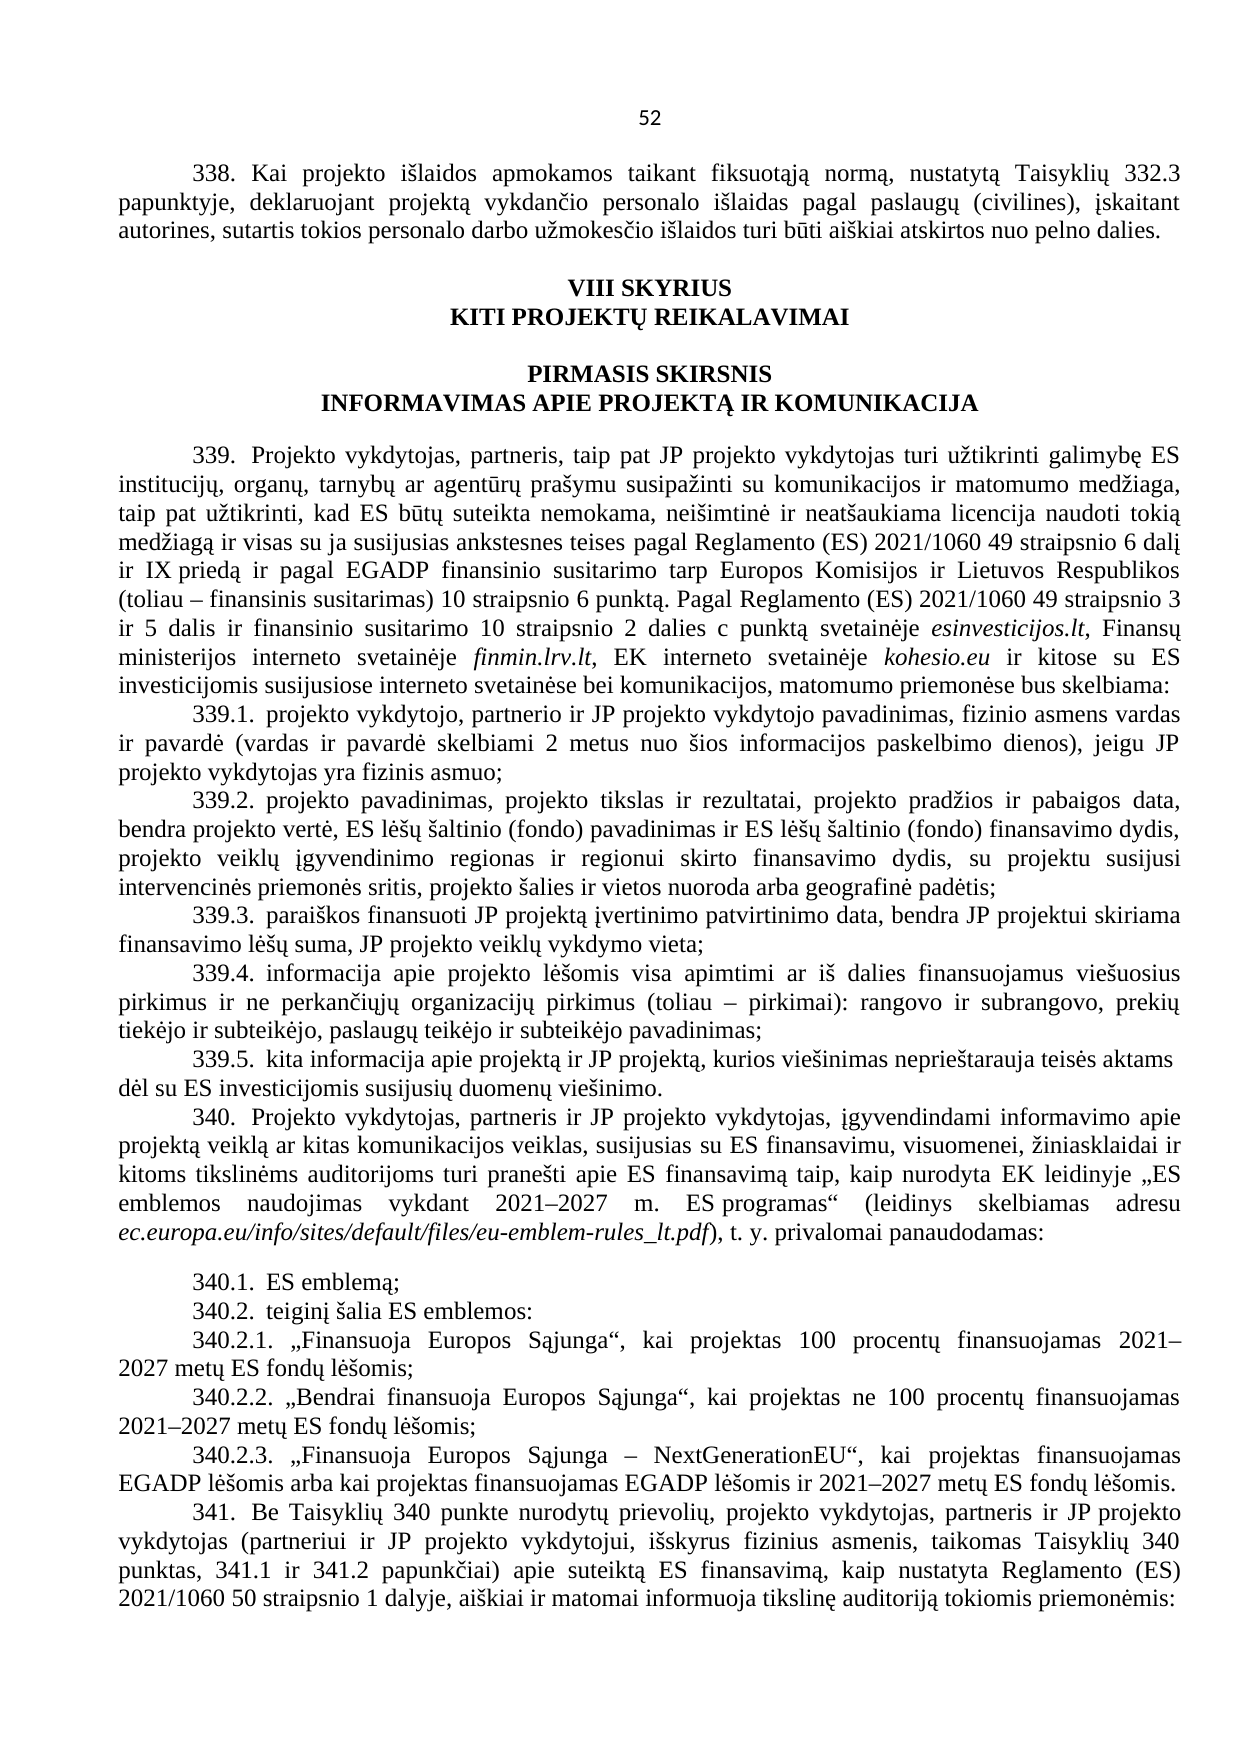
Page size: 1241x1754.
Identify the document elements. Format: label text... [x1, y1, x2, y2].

text VIII SKYRIUS [118, 273, 1181, 302]
text 340.2.2. „Bendrai finansuoja Europos Sąjunga“, kai projektas ne 100 procentų finansuojamas 2021–2027 metų ES fondų lėšomis; [118, 1382, 1181, 1440]
text 339.3. paraiškos finansuoti JP projektą įvertinimo patvirtinimo data, bendra JP projektui skiriama finansavimo lėšų suma, JP projekto veiklų vykdymo vieta; [118, 901, 1181, 958]
text 339.5. kita informacija apie projektą ir JP projektą, kurios viešinimas neprieštarauja teisės aktams dėl su ES investicijomis susijusių duomenų viešinimo. [118, 1044, 1181, 1102]
text 339.1. projekto vykdytojo, partnerio ir JP projekto vykdytojo pavadinimas, fizinio asmens vardas ir pavardė (vardas ir pavardė skelbiami 2 metus nuo šios informacijos paskelbimo dienos), jeigu JP projekto vykdytojas yra fizinis asmuo; [118, 699, 1181, 786]
text 341. Be Taisyklių 340 punkte nurodytų prievolių, projekto vykdytojas, partneris ir JP projekto vykdytojas (partneriui ir JP projekto vykdytojui, išskyrus fizinius asmenis, taikomas Taisyklių 340 punktas, 341.1 ir 341.2 papunkčiai) apie suteiktą ES finansavimą, kaip nustatyta Reglamento (ES) 2021/1060 50 straipsnio 1 dalyje, aiškiai ir matomai informuoja tikslinę auditoriją tokiomis priemonėmis: [118, 1497, 1181, 1612]
text 339. Projekto vykdytojas, partneris, taip pat JP projekto vykdytojas turi užtikrinti galimybę ES institucijų, organų, tarnybų ar agentūrų prašymu susipažinti su komunikacijos ir matomumo medžiaga, taip pat užtikrinti, kad ES būtų suteikta nemokama, neišimtinė ir neatšaukiama licencija naudoti tokią medžiagą ir visas su ja susijusias ankstesnes teises pagal Reglamento (ES) 2021/1060 49 straipsnio 6 dalį ir IX priedą ir pagal EGADP finansinio susitarimo tarp Europos Komisijos ir Lietuvos Respublikos (toliau – finansinis susitarimas) 10 straipsnio 6 punktą. Pagal Reglamento (ES) 2021/1060 49 straipsnio 3 ir 5 dalis ir finansinio susitarimo 10 straipsnio 2 dalies c punktą svetainėje esinvesticijos.lt, Finansų ministerijos interneto svetainėje finmin.lrv.lt, EK interneto svetainėje kohesio.eu ir kitose su ES investicijomis susijusiose interneto svetainėse bei komunikacijos, matomumo priemonėse bus skelbiama: [118, 441, 1181, 699]
subtitle INFORMAVIMAS APIE PROJEKTĄ IR KOMUNIKACIJA [118, 388, 1181, 417]
text 340.2. teiginį šalia ES emblemos: [118, 1296, 1181, 1325]
text KITI PROJEKTŲ REIKALAVIMAI [118, 302, 1181, 330]
text 338. Kai projekto išlaidos apmokamos taikant fiksuotąją normą, nustatytą Taisyklių 332.3 papunktyje, deklaruojant projektą vykdančio personalo išlaidas pagal paslaugų (civilines), įskaitant autorines, sutartis tokios personalo darbo užmokesčio išlaidos turi būti aiškiai atskirtos nuo pelno dalies. [118, 158, 1181, 244]
text 340.2.1. „Finansuoja Europos Sąjunga“, kai projektas 100 procentų finansuojamas 2021–2027 metų ES fondų lėšomis; [118, 1325, 1181, 1382]
text 339.2. projekto pavadinimas, projekto tikslas ir rezultatai, projekto pradžios ir pabaigos data, bendra projekto vertė, ES lėšų šaltinio (fondo) pavadinimas ir ES lėšų šaltinio (fondo) finansavimo dydis, projekto veiklų įgyvendinimo regionas ir regionui skirto finansavimo dydis, su projektu susijusi intervencinės priemonės sritis, projekto šalies ir vietos nuoroda arba geografinė padėtis; [118, 786, 1181, 901]
text 339.4. informacija apie projekto lėšomis visa apimtimi ar iš dalies finansuojamus viešuosius pirkimus ir ne perkančiųjų organizacijų pirkimus (toliau – pirkimai): rangovo ir subrangovo, prekių tiekėjo ir subteikėjo, paslaugų teikėjo ir subteikėjo pavadinimas; [118, 958, 1181, 1044]
subtitle PIRMASIS SKIRSNIS [118, 359, 1181, 388]
text 340. Projekto vykdytojas, partneris ir JP projekto vykdytojas, įgyvendindami informavimo apie projektą veiklą ar kitas komunikacijos veiklas, susijusias su ES finansavimu, visuomenei, žiniasklaidai ir kitoms tikslinėms auditorijoms turi pranešti apie ES finansavimą taip, kaip nurodyta EK leidinyje „ES emblemos naudojimas vykdant 2021–2027 m. ES programas“ (leidinys skelbiamas adresu ec.europa.eu/info/sites/default/files/eu-emblem-rules_lt.pdf), t. y. privalomai panaudodamas: [118, 1102, 1181, 1246]
text 340.2.3. „Finansuoja Europos Sąjunga – NextGenerationEU“, kai projektas finansuojamas EGADP lėšomis arba kai projektas finansuojamas EGADP lėšomis ir 2021–2027 metų ES fondų lėšomis. [118, 1440, 1181, 1497]
text 340.1. ES emblemą; [118, 1267, 1181, 1296]
